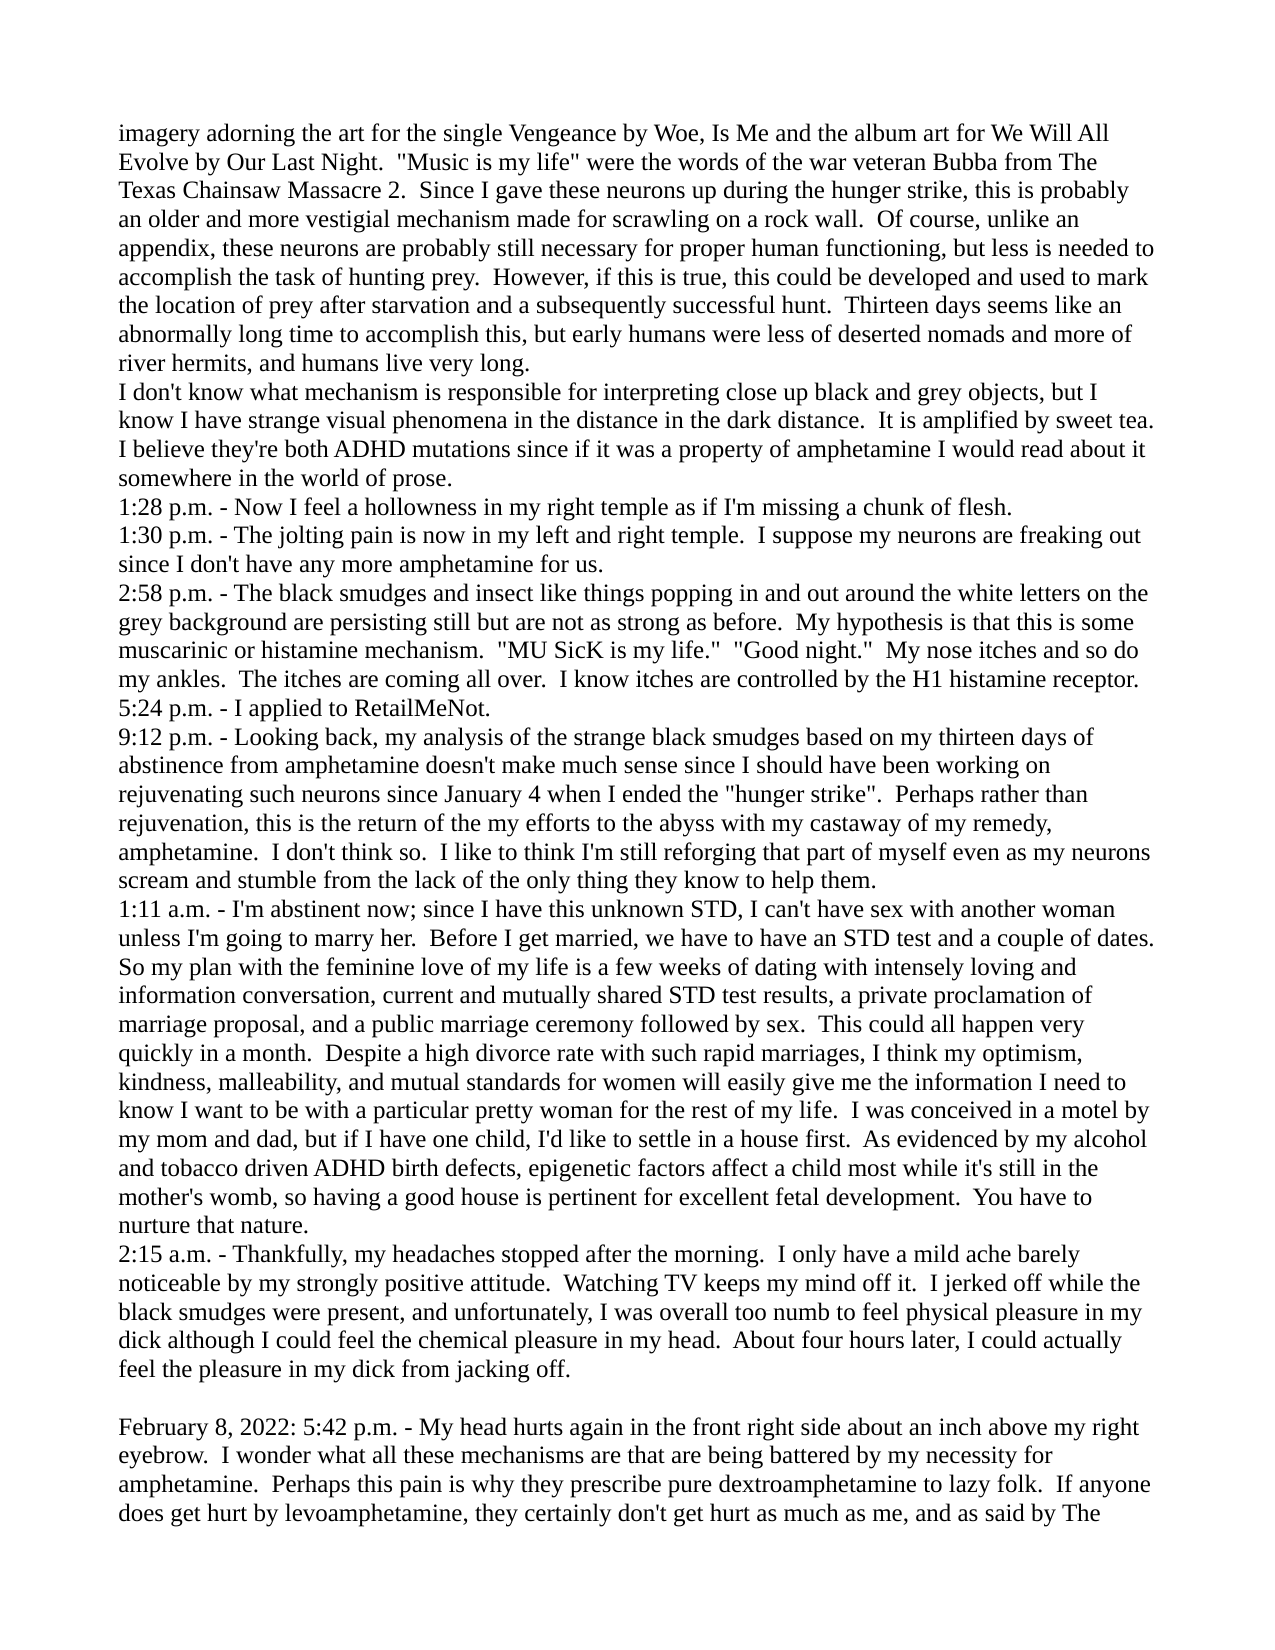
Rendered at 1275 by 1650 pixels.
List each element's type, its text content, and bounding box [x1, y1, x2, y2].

text 2:15 a.m. - Thankfully, my headaches stopped after the morning. I only have a mild ache barely noticeable by my strongly positive attitude. Watching TV keeps my mind off it. I jerked off while the black smudges were present, and unfortunately, I was overall too numb to feel physical pleasure in my dick although I could feel the chemical pleasure in my head. About four hours later, I could actually feel the pleasure in my dick from jacking off. [118, 1239, 1157, 1383]
text I don't know what mechanism is responsible for interpreting close up black and grey objects, but I know I have strange visual phenomena in the distance in the dark distance. It is amplified by sweet tea. I believe they're both ADHD mutations since if it was a property of amphetamine I would read about it somewhere in the world of prose. [118, 377, 1157, 492]
text 2:58 p.m. - The black smudges and insect like things popping in and out around the white letters on the grey background are persisting still but are not as strong as before. My hypothesis is that this is some muscarinic or histamine mechanism. "MU SicK is my life." "Good night." My nose itches and so do my ankles. The itches are coming all over. I know itches are controlled by the H1 histamine receptor. [118, 578, 1157, 693]
text 1:28 p.m. - Now I feel a hollowness in my right temple as if I'm missing a chunk of flesh. [118, 492, 1157, 521]
text February 8, 2022: 5:42 p.m. - My head hurts again in the front right side about an inch above my right eyebrow. I wonder what all these mechanisms are that are being battered by my necessity for amphetamine. Perhaps this pain is why they prescribe pure dextroamphetamine to lazy folk. If anyone does get hurt by levoamphetamine, they certainly don't get hurt as much as me, and as said by The [118, 1412, 1157, 1527]
text 9:12 p.m. - Looking back, my analysis of the strange black smudges based on my thirteen days of abstinence from amphetamine doesn't make much sense since I should have been working on rejuvenating such neurons since January 4 when I ended the "hunger strike". Perhaps rather than rejuvenation, this is the return of the my efforts to the abyss with my castaway of my remedy, amphetamine. I don't think so. I like to think I'm still reforging that part of myself even as my neurons scream and stumble from the lack of the only thing they know to help them. [118, 722, 1157, 894]
text imagery adorning the art for the single Vengeance by Woe, Is Me and the album art for We Will All Evolve by Our Last Night. "Music is my life" were the words of the war veteran Bubba from The Texas Chainsaw Massacre 2. Since I gave these neurons up during the hunger strike, this is probably an older and more vestigial mechanism made for scrawling on a rock wall. Of course, unlike an appendix, these neurons are probably still necessary for proper human functioning, but less is needed to accomplish the task of hunting prey. However, if this is true, this could be developed and used to mark the location of prey after starvation and a subsequently successful hunt. Thirteen days seems like an abnormally long time to accomplish this, but early humans were less of deserted nomads and more of river hermits, and humans live very long. [118, 118, 1157, 377]
text 1:30 p.m. - The jolting pain is now in my left and right temple. I suppose my neurons are freaking out since I don't have any more amphetamine for us. [118, 521, 1157, 578]
text 5:24 p.m. - I applied to RetailMeNot. [118, 693, 1157, 722]
text 1:11 a.m. - I'm abstinent now; since I have this unknown STD, I can't have sex with another woman unless I'm going to marry her. Before I get married, we have to have an STD test and a couple of dates. So my plan with the feminine love of my life is a few weeks of dating with intensely loving and information conversation, current and mutually shared STD test results, a private proclamation of marriage proposal, and a public marriage ceremony followed by sex. This could all happen very quickly in a month. Despite a high divorce rate with such rapid marriages, I think my optimism, kindness, malleability, and mutual standards for women will easily give me the information I need to know I want to be with a particular pretty woman for the rest of my life. I was conceived in a motel by my mom and dad, but if I have one child, I'd like to settle in a house first. As evidenced by my alcohol and tobacco driven ADHD birth defects, epigenetic factors affect a child most while it's still in the mother's womb, so having a good house is pertinent for excellent fetal development. You have to nurture that nature. [118, 894, 1157, 1239]
